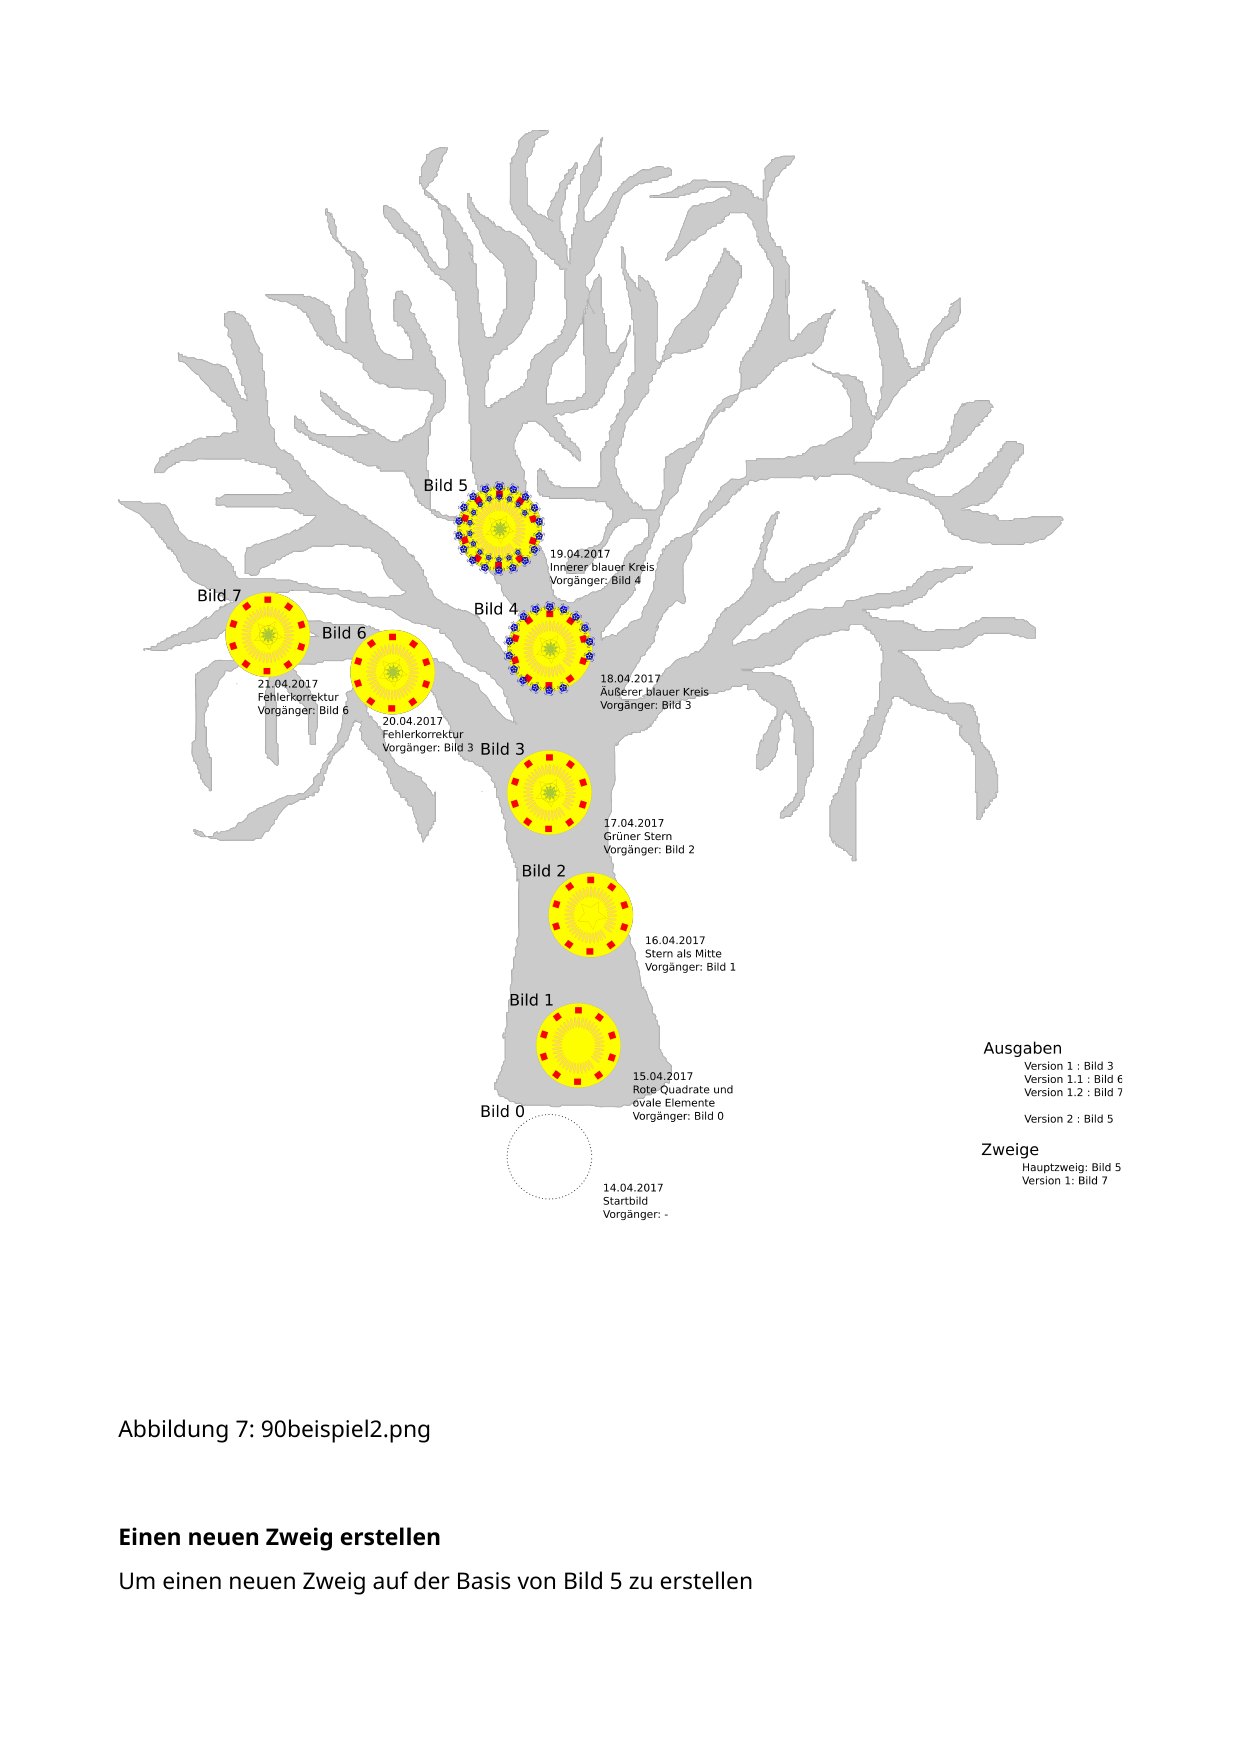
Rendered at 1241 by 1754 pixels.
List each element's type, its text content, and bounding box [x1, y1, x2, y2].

picture [118, 130, 1123, 1413]
subtitle Einen neuen Zweig erstellen [118, 1521, 1122, 1552]
text Abbildung 7: 90beispiel2.png [118, 1413, 1122, 1444]
text Um einen neuen Zweig auf der Basis von Bild 5 zu erstellen [118, 1565, 1122, 1596]
